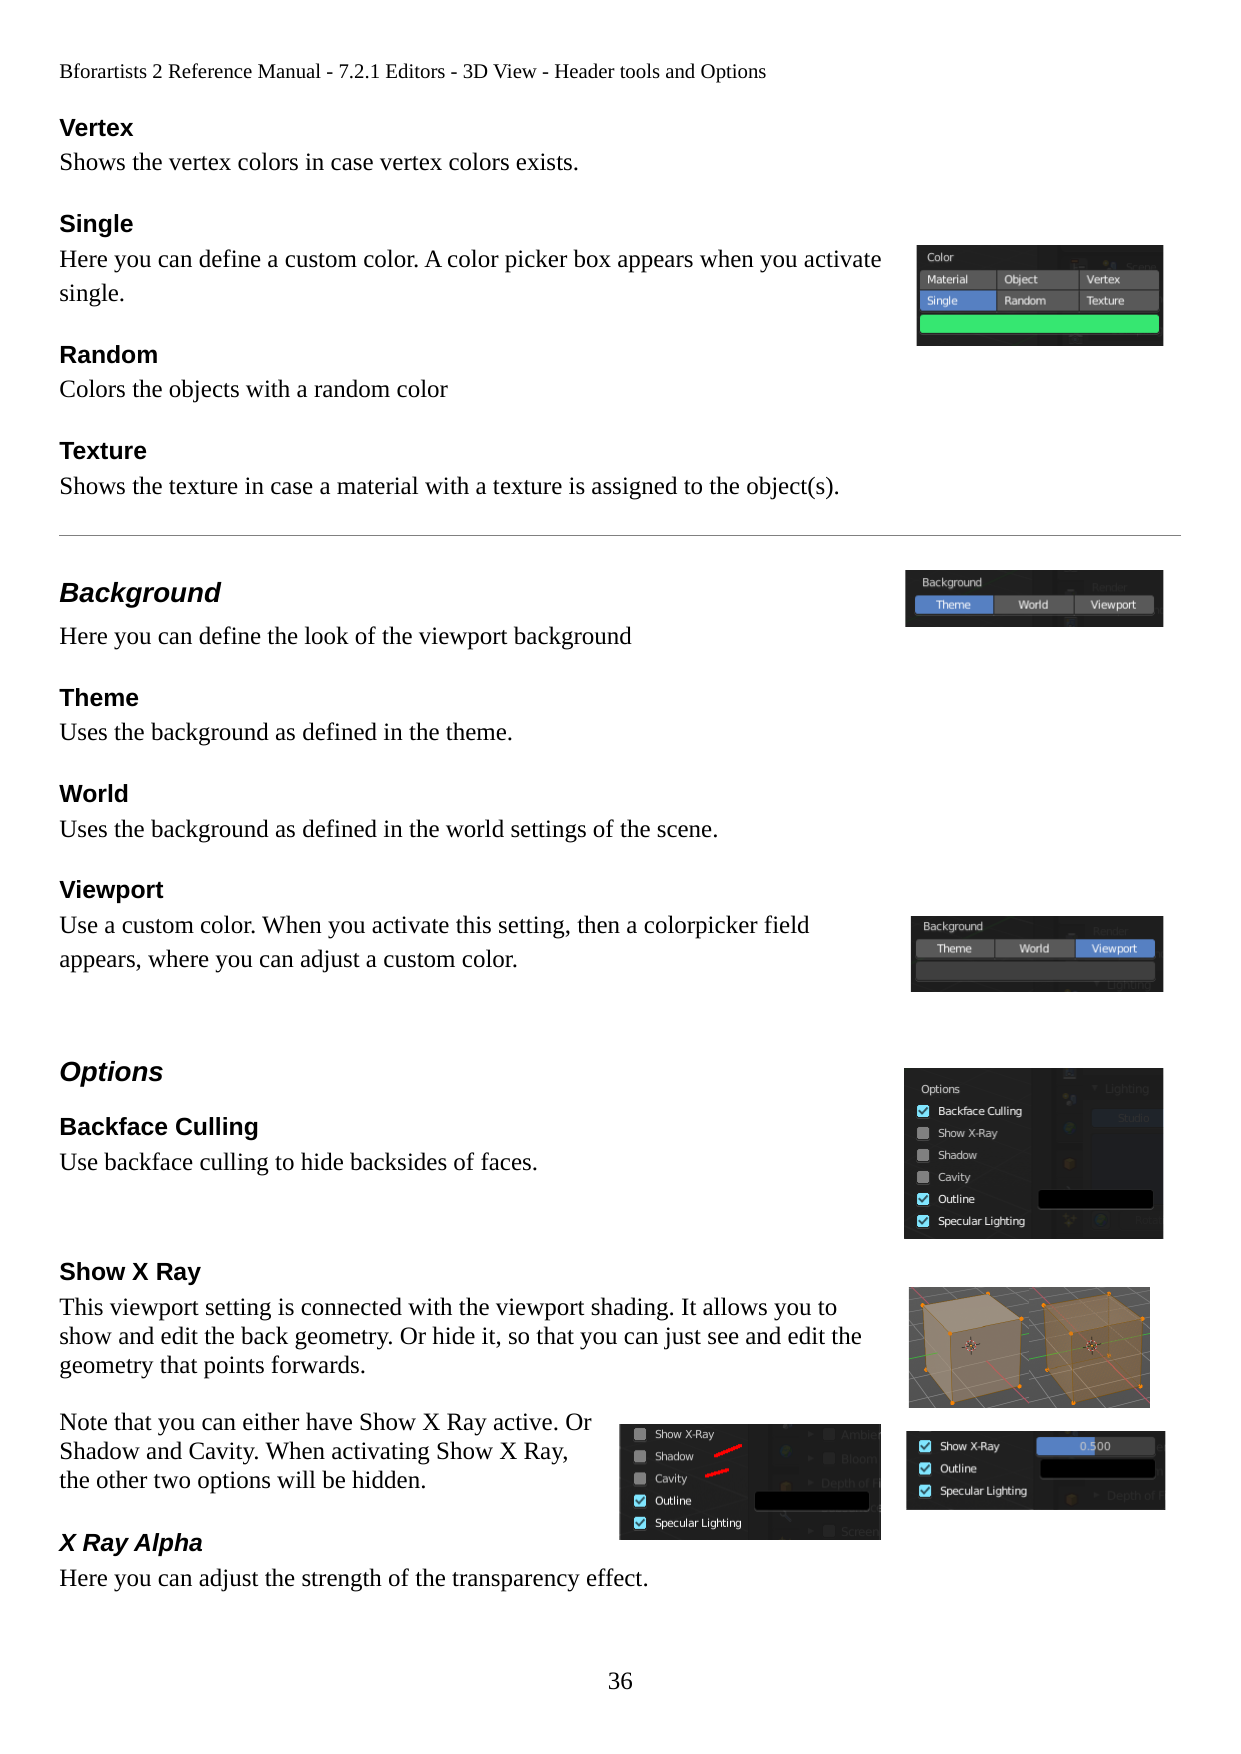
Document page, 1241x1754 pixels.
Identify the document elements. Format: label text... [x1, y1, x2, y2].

subtitle Background [59, 577, 905, 608]
picture [910, 916, 1164, 992]
subtitle Options [59, 1055, 1181, 1087]
text Uses the background as defined in the world settings of the scene. [59, 814, 1181, 842]
text Uses the background as defined in the theme. [59, 717, 1181, 746]
text Shows the vertex colors in case vertex colors exists. [59, 147, 1181, 176]
picture [619, 1424, 881, 1540]
picture [916, 245, 1164, 346]
text Here you can define the look of the viewport background [59, 621, 1181, 650]
text Shows the texture in case a material with a texture is assigned to the object(s). [59, 471, 1181, 500]
picture [906, 1431, 1166, 1510]
picture [905, 570, 1164, 627]
subtitle Viewport [59, 875, 1181, 904]
text Note that you can either have Show X Ray active. Or Shadow and Cavity. When activating Show X Ray, the other two options will be hidden. [59, 1378, 1181, 1431]
subtitle Single [59, 209, 1181, 237]
text Use backface culling to hide backsides of faces. [59, 1147, 904, 1176]
text Use a custom color. When you activate this setting, then a colorpicker field appears, where you can adjust a custom color. [59, 910, 1181, 973]
text Colors the objects with a random color [59, 374, 1181, 403]
subtitle Backface Culling [59, 1112, 904, 1141]
subtitle X Ray Alpha [59, 1528, 1181, 1557]
text This viewport setting is connected with the viewport shading. It allows you to show and edit the back geometry. Or hide it, so that you can just see and edit the geometry that points forwards. [59, 1292, 908, 1378]
subtitle Theme [59, 683, 1181, 711]
text Here you can define a custom color. A color picker box appears when you activate single. [59, 244, 1181, 307]
subtitle [1164, 1112, 1181, 1141]
subtitle World [59, 779, 1181, 807]
subtitle Show X Ray [59, 1257, 1181, 1286]
subtitle [1164, 577, 1181, 608]
subtitle Random [59, 340, 1181, 368]
picture [904, 1068, 1164, 1239]
text Here you can adjust the strength of the transparency effect. [59, 1563, 1181, 1592]
subtitle Texture [59, 436, 1181, 465]
subtitle Vertex [59, 113, 1181, 141]
picture [908, 1287, 1150, 1408]
